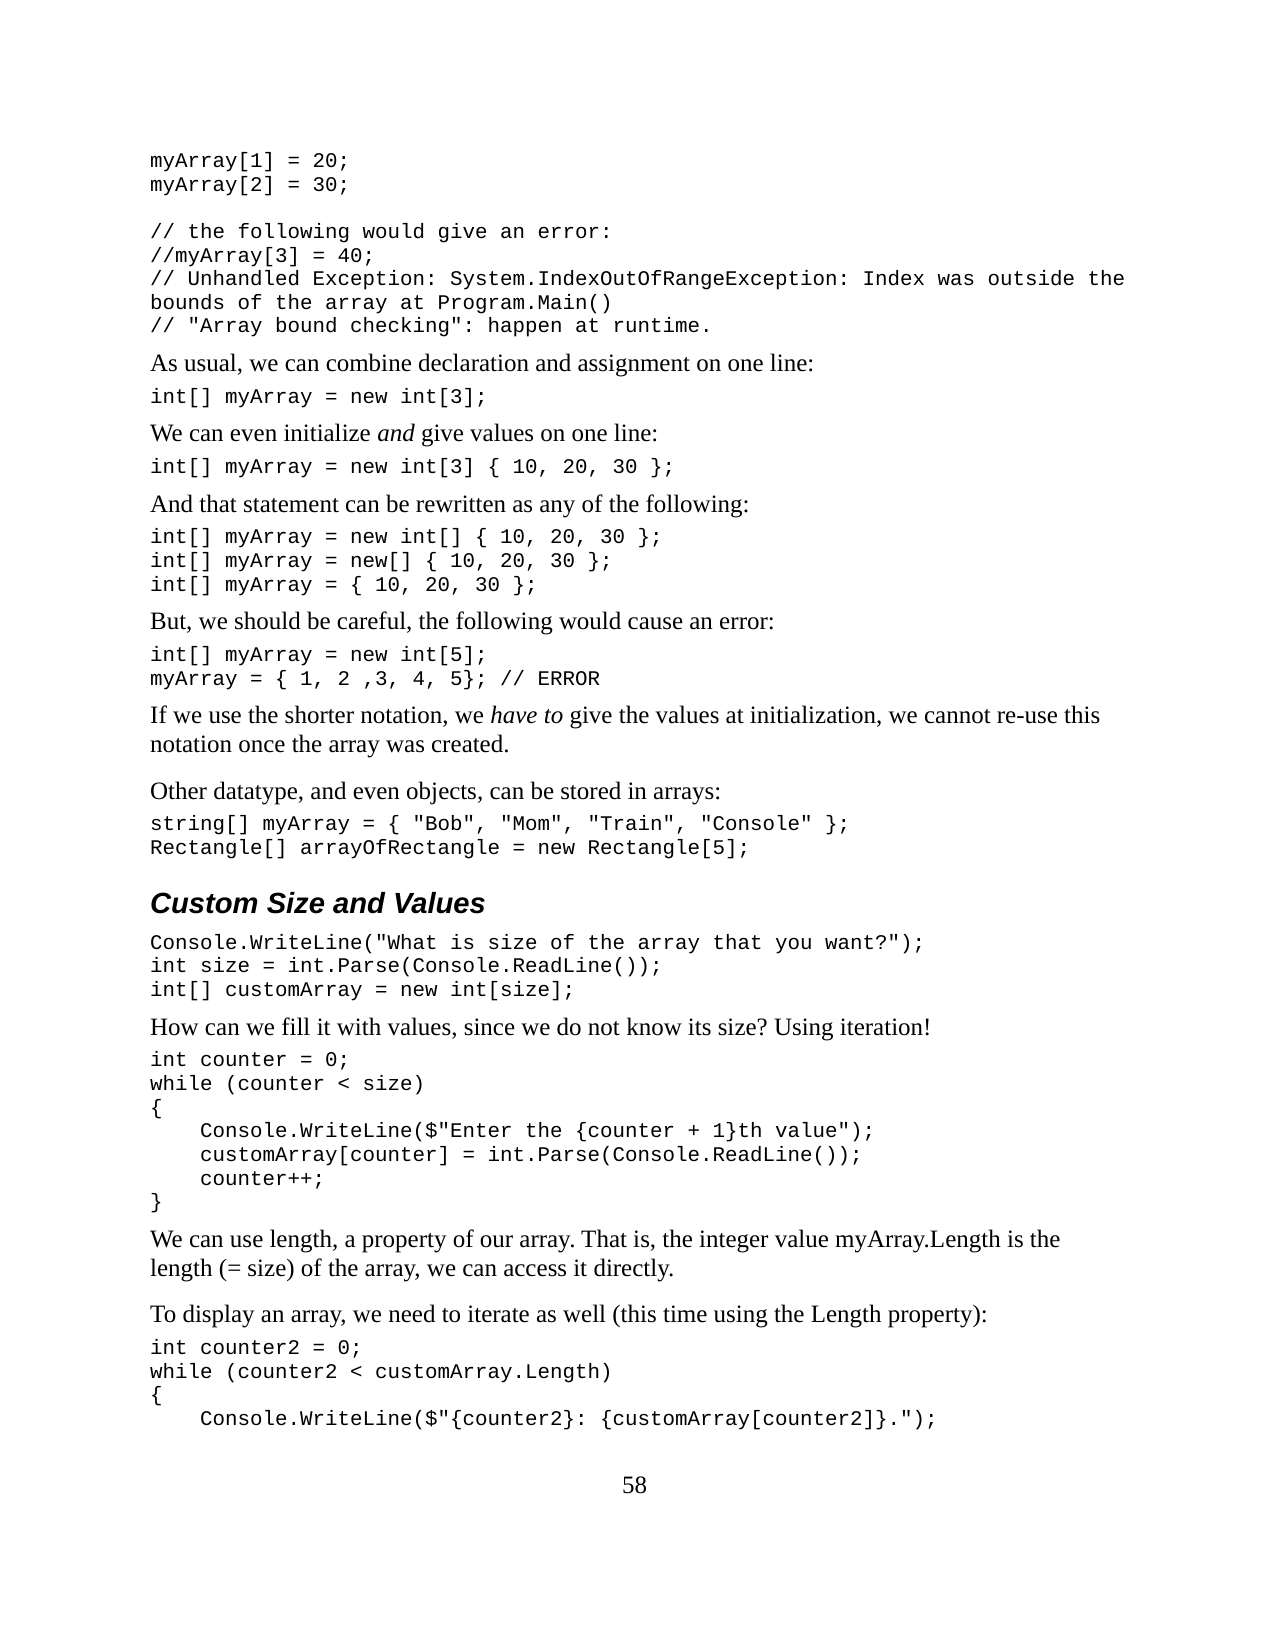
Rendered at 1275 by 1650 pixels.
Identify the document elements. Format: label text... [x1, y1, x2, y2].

text // "Array bound checking": happen at runtime. [150, 316, 1125, 339]
text But, we should be careful, the following would cause an error: [150, 606, 1125, 635]
text } [150, 1191, 1125, 1215]
text int size = int.Parse(Console.ReadLine()); [150, 955, 1125, 979]
text If we use the shorter notation, we have to give the values at initialization, we cannot re-use this notation once the array was created. [150, 700, 1125, 758]
text // Unhandled Exception: System.IndexOutOfRangeException: Index was outside the bounds of the array at Program.Main() [150, 268, 1125, 316]
text string[] myArray = { "Bob", "Mom", "Train", "Console" }; [150, 813, 1125, 837]
text int[] customArray = new int[size]; [150, 979, 1125, 1003]
text myArray = { 1, 2 ,3, 4, 5}; // ERROR [150, 668, 1125, 691]
text Other datatype, and even objects, can be stored in arrays: [150, 776, 1125, 804]
text To display an array, we need to iterate as well (this time using the Length property): [150, 1299, 1125, 1328]
text myArray[1] = 20; [150, 150, 1125, 174]
text counter++; [150, 1168, 1125, 1191]
text Console.WriteLine("What is size of the array that you want?"); [150, 932, 1125, 955]
text int[] myArray = new int[5]; [150, 644, 1125, 668]
text Console.WriteLine($"{counter2}: {customArray[counter2]}."); [150, 1408, 1125, 1432]
text int[] myArray = new int[3]; [150, 386, 1125, 409]
text As usual, we can combine declaration and assignment on one line: [150, 348, 1125, 377]
text while (counter < size) [150, 1073, 1125, 1097]
subtitle Custom Size and Values [150, 886, 1125, 919]
text We can even initialize and give values on one line: [150, 418, 1125, 447]
text How can we fill it with values, since we do not know its size? Using iteration! [150, 1012, 1125, 1040]
text { [150, 1384, 1125, 1408]
text customArray[counter] = int.Parse(Console.ReadLine()); [150, 1144, 1125, 1168]
text myArray[2] = 30; [150, 174, 1125, 197]
text while (counter2 < customArray.Length) [150, 1361, 1125, 1384]
text Console.WriteLine($"Enter the {counter + 1}th value"); [150, 1120, 1125, 1144]
text //myArray[3] = 40; [150, 244, 1125, 268]
text We can use length, a property of our array. That is, the integer value myArray.Length is the length (= size) of the array, we can access it directly. [150, 1224, 1125, 1281]
text int[] myArray = new[] { 10, 20, 30 }; [150, 550, 1125, 574]
text int counter2 = 0; [150, 1337, 1125, 1361]
text { [150, 1097, 1125, 1120]
text int[] myArray = { 10, 20, 30 }; [150, 574, 1125, 597]
text Rectangle[] arrayOfRectangle = new Rectangle[5]; [150, 837, 1125, 861]
text int[] myArray = new int[] { 10, 20, 30 }; [150, 526, 1125, 550]
text int counter = 0; [150, 1049, 1125, 1073]
text // the following would give an error: [150, 221, 1125, 244]
text And that statement can be rewritten as any of the following: [150, 489, 1125, 517]
text int[] myArray = new int[3] { 10, 20, 30 }; [150, 456, 1125, 480]
